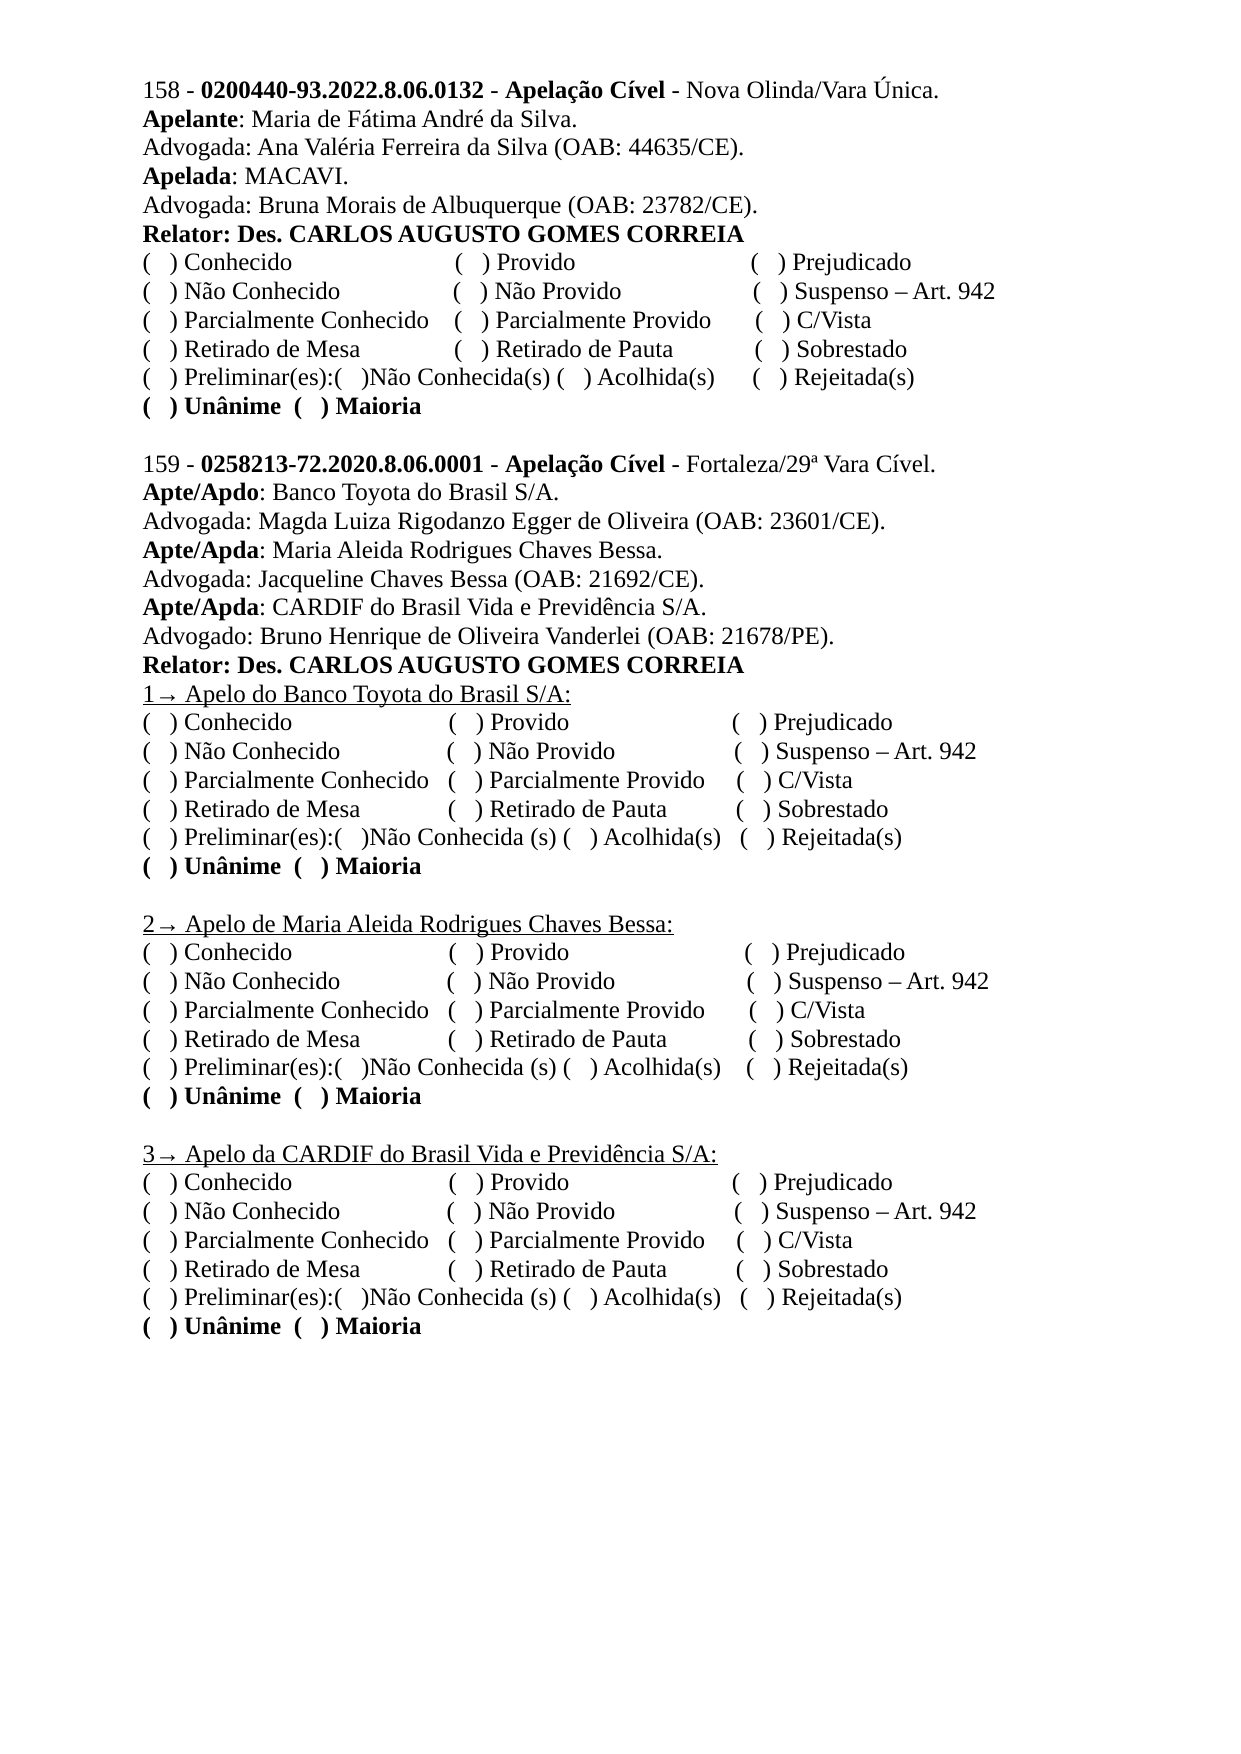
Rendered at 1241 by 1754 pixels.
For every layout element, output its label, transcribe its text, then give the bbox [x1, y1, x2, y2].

text ( ) Parcialmente Conhecido ( ) Parcialmente Provido ( ) C/Vista [142, 995, 1158, 1024]
text Apte/Apdo: Banco Toyota do Brasil S/A. [142, 477, 1141, 506]
text 1→ Apelo do Banco Toyota do Brasil S/A: [142, 679, 1141, 707]
text ( ) Não Conhecido ( ) Não Provido ( ) Suspenso – Art. 942 [142, 966, 1158, 995]
text ( ) Parcialmente Conhecido ( ) Parcialmente Provido ( ) C/Vista [142, 1225, 1158, 1254]
text ( ) Parcialmente Conhecido ( ) Parcialmente Provido ( ) C/Vista [142, 305, 1158, 334]
text ( ) Unânime ( ) Maioria [142, 391, 1158, 420]
text ( ) Unânime ( ) Maioria [142, 1081, 1158, 1110]
text Relator: Des. CARLOS AUGUSTO GOMES CORREIA [142, 219, 1141, 247]
text ( ) Retirado de Mesa ( ) Retirado de Pauta ( ) Sobrestado [142, 334, 1158, 362]
text ( ) Conhecido ( ) Provido ( ) Prejudicado [142, 247, 1141, 276]
text ( ) Conhecido ( ) Provido ( ) Prejudicado [142, 937, 1141, 966]
text Advogada: Bruna Morais de Albuquerque (OAB: 23782/CE). [142, 190, 1141, 219]
text Advogada: Jacqueline Chaves Bessa (OAB: 21692/CE). [142, 564, 1141, 592]
text ( ) Preliminar(es):( )Não Conhecida (s) ( ) Acolhida(s) ( ) Rejeitada(s) [142, 822, 1158, 851]
text ( ) Conhecido ( ) Provido ( ) Prejudicado [142, 707, 1141, 736]
text 2→ Apelo de Maria Aleida Rodrigues Chaves Bessa: [142, 909, 1141, 937]
text ( ) Não Conhecido ( ) Não Provido ( ) Suspenso – Art. 942 [142, 1196, 1158, 1225]
text Advogada: Ana Valéria Ferreira da Silva (OAB: 44635/CE). [142, 132, 1141, 161]
text ( ) Preliminar(es):( )Não Conhecida (s) ( ) Acolhida(s) ( ) Rejeitada(s) [142, 1052, 1158, 1081]
text ( ) Não Conhecido ( ) Não Provido ( ) Suspenso – Art. 942 [142, 276, 1158, 305]
text Apelante: Maria de Fátima André da Silva. [142, 104, 1141, 132]
text ( ) Não Conhecido ( ) Não Provido ( ) Suspenso – Art. 942 [142, 736, 1158, 765]
text Advogado: Bruno Henrique de Oliveira Vanderlei (OAB: 21678/PE). [142, 621, 1141, 650]
text ( ) Parcialmente Conhecido ( ) Parcialmente Provido ( ) C/Vista [142, 765, 1158, 794]
text ( ) Retirado de Mesa ( ) Retirado de Pauta ( ) Sobrestado [142, 1254, 1158, 1282]
text ( ) Retirado de Mesa ( ) Retirado de Pauta ( ) Sobrestado [142, 1024, 1158, 1052]
text Relator: Des. CARLOS AUGUSTO GOMES CORREIA [142, 650, 1141, 679]
text ( ) Unânime ( ) Maioria [142, 851, 1158, 880]
text ( ) Conhecido ( ) Provido ( ) Prejudicado [142, 1167, 1141, 1196]
text ( ) Preliminar(es):( )Não Conhecida (s) ( ) Acolhida(s) ( ) Rejeitada(s) [142, 1282, 1158, 1311]
text Advogada: Magda Luiza Rigodanzo Egger de Oliveira (OAB: 23601/CE). [142, 506, 1141, 535]
text Apelada: MACAVI. [142, 161, 1141, 190]
text 158 - 0200440-93.2022.8.06.0132 - Apelação Cível - Nova Olinda/Vara Única. [142, 75, 1141, 104]
text Apte/Apda: CARDIF do Brasil Vida e Previdência S/A. [142, 592, 1141, 621]
text 3→ Apelo da CARDIF do Brasil Vida e Previdência S/A: [142, 1139, 1141, 1167]
text ( ) Retirado de Mesa ( ) Retirado de Pauta ( ) Sobrestado [142, 794, 1158, 822]
text Apte/Apda: Maria Aleida Rodrigues Chaves Bessa. [142, 535, 1141, 564]
text ( ) Preliminar(es):( )Não Conhecida(s) ( ) Acolhida(s) ( ) Rejeitada(s) [142, 362, 1158, 391]
text 159 - 0258213-72.2020.8.06.0001 - Apelação Cível - Fortaleza/29ª Vara Cível. [142, 449, 1141, 477]
text ( ) Unânime ( ) Maioria [142, 1311, 1158, 1340]
